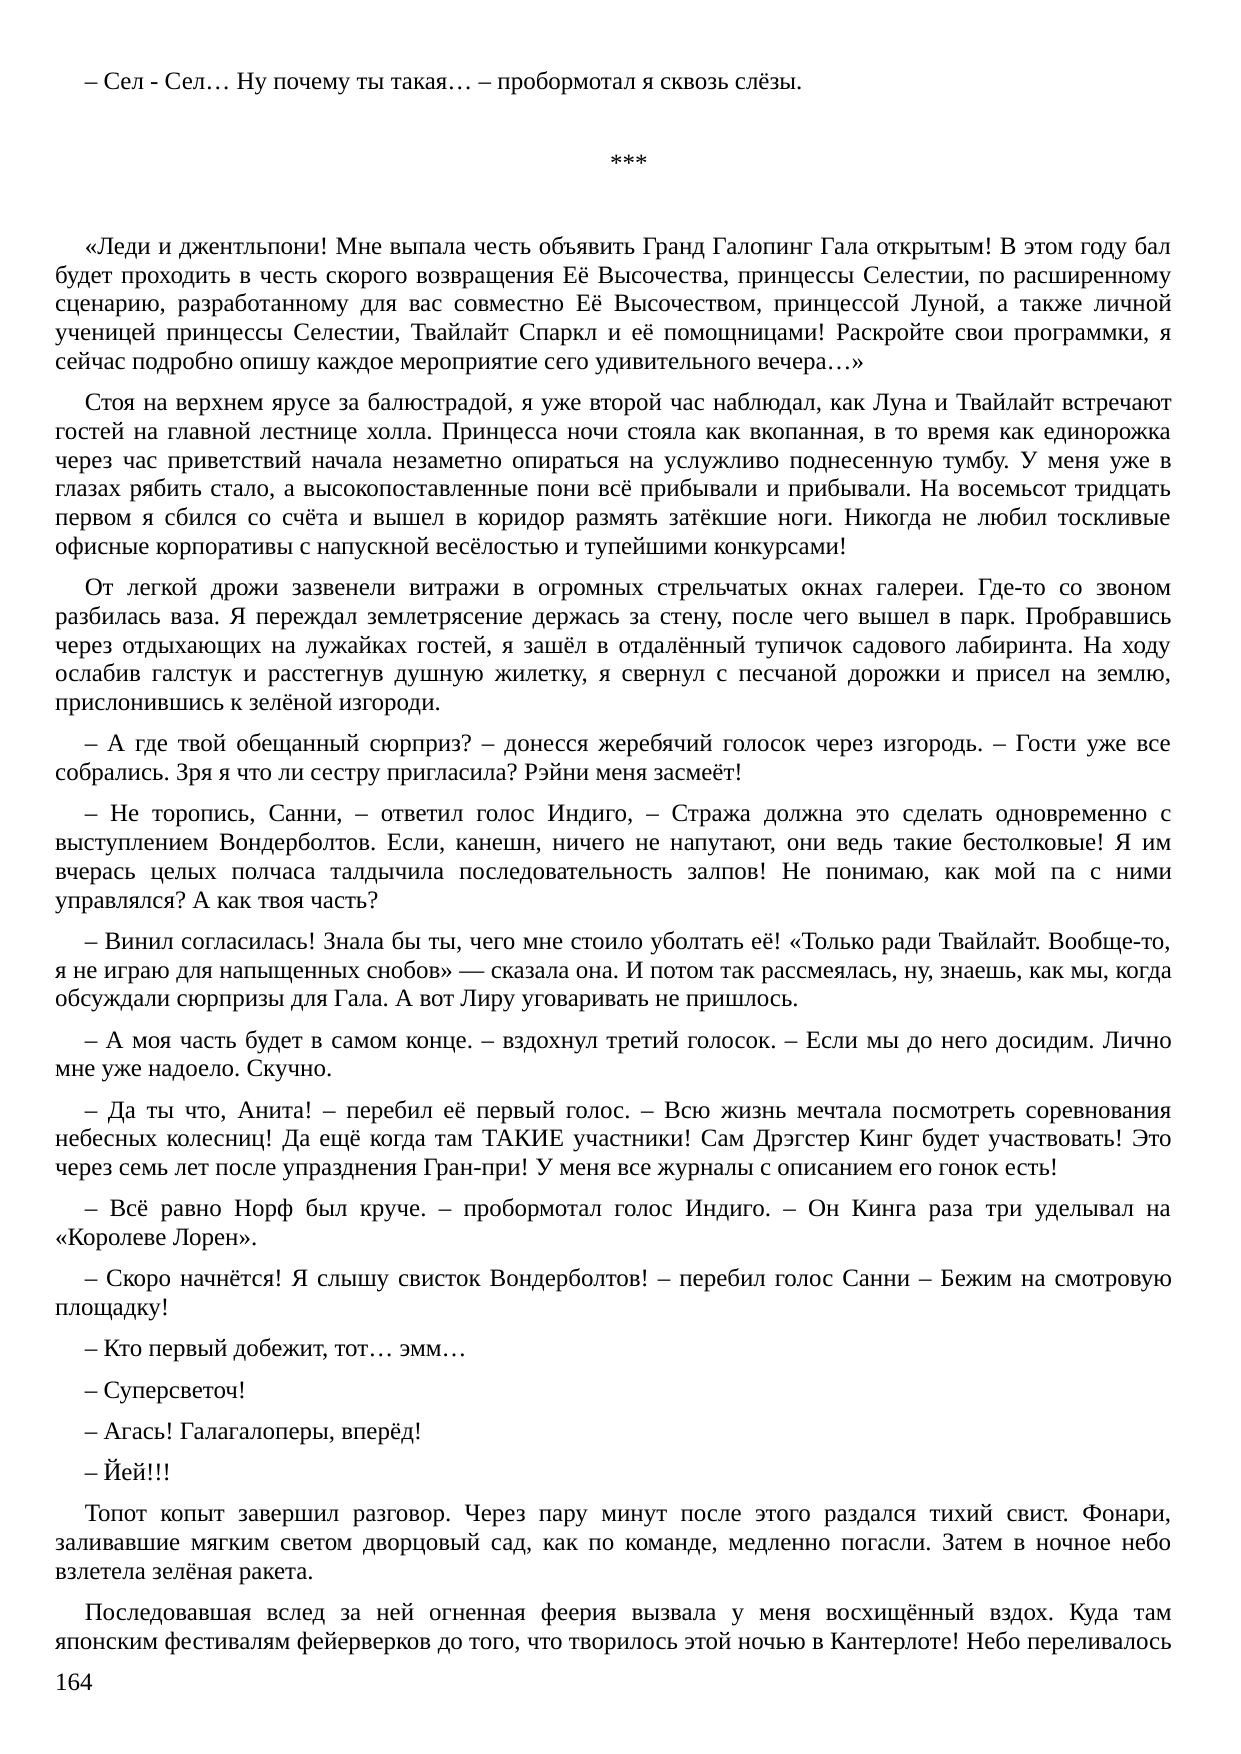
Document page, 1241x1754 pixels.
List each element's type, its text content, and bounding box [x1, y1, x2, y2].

text – Кто первый добежит, тот… эмм… [55, 1333, 1173, 1362]
text – Не торопись, Санни, – ответил голос Индиго, – Стража должна это сделать одновременно с выступлением Вондерболтов. Если, канешн, ничего не напутают, они ведь такие бестолковые! Я им вчерась целых полчаса талдычила последовательность залпов! Не понимаю, как мой па с ними управлялся? А как твоя часть? [55, 798, 1173, 913]
text – Да ты что, Анита! – перебил её первый голос. – Всю жизнь мечтала посмотреть соревнования небесных колесниц! Да ещё когда там ТАКИЕ участники! Сам Дрэгстер Кинг будет участвовать! Это через семь лет после упразднения Гран-при! У меня все журналы с описанием его гонок есть! [55, 1095, 1173, 1181]
text *** [55, 148, 1173, 177]
text – Винил согласилась! Знала бы ты, чего мне стоило уболтать её! «Только ради Твайлайт. Вообще-то, я не играю для напыщенных снобов» — сказала она. И потом так рассмеялась, ну, знаешь, как мы, когда обсуждали сюрпризы для Гала. А вот Лиру уговаривать не пришлось. [55, 926, 1173, 1012]
text Топот копыт завершил разговор. Через пару минут после этого раздался тихий свист. Фонари, заливавшие мягким светом дворцовый сад, как по команде, медленно погасли. Затем в ночное небо взлетела зелёная ракета. [55, 1498, 1173, 1585]
text – А моя часть будет в самом конце. – вздохнул третий голосок. – Если мы до него досидим. Лично мне уже надоело. Скучно. [55, 1025, 1173, 1082]
text От легкой дрожи зазвенели витражи в огромных стрельчатых окнах галереи. Где-то со звоном разбилась ваза. Я переждал землетрясение держась за стену, после чего вышел в парк. Пробравшись через отдыхающих на лужайках гостей, я зашёл в отдалённый тупичок садового лабиринта. На ходу ослабив галстук и расстегнув душную жилетку, я свернул с песчаной дорожки и присел на землю, прислонившись к зелёной изгороди. [55, 572, 1173, 716]
text – А где твой обещанный сюрприз? – донесся жеребячий голосок через изгородь. – Гости уже все собрались. Зря я что ли сестру пригласила? Рэйни меня засмеёт! [55, 728, 1173, 786]
text – Всё равно Норф был круче. – пробормотал голос Индиго. – Он Кинга раза три уделывал на «Королеве Лорен». [55, 1193, 1173, 1251]
text Последовавшая вслед за ней огненная феерия вызвала у меня восхищённый вздох. Куда там японским фестивалям фейерверков до того, что творилось этой ночью в Кантерлоте! Небо переливалось [55, 1597, 1173, 1655]
text – Суперсветоч! [55, 1375, 1173, 1403]
text – Сел - Сел… Ну почему ты такая… – пробормотал я сквозь слёзы. [55, 66, 1173, 95]
text «Леди и джентльпони! Мне выпала честь объявить Гранд Галопинг Гала открытым! В этом году бал будет проходить в честь скорого возвращения Её Высочества, принцессы Селестии, по расширенному сценарию, разработанному для вас совместно Её Высочеством, принцессой Луной, а также личной ученицей принцессы Селестии, Твайлайт Спаркл и её помощницами! Раскройте свои программки, я сейчас подробно опишу каждое мероприятие сего удивительного вечера…» [55, 231, 1173, 375]
text Стоя на верхнем ярусе за балюстрадой, я уже второй час наблюдал, как Луна и Твайлайт встречают гостей на главной лестнице холла. Принцесса ночи стояла как вкопанная, в то время как единорожка через час приветствий начала незаметно опираться на услужливо поднесенную тумбу. У меня уже в глазах рябить стало, а высокопоставленные пони всё прибывали и прибывали. На восемьсот тридцать первом я сбился со счёта и вышел в коридор размять затёкшие ноги. Никогда не любил тоскливые офисные корпоративы с напускной весёлостью и тупейшими конкурсами! [55, 387, 1173, 560]
text – Скоро начнётся! Я слышу свисток Вондерболтов! – перебил голос Санни – Бежим на смотровую площадку! [55, 1263, 1173, 1321]
text – Йей!!! [55, 1457, 1173, 1486]
text – Агась! Галагалоперы, вперёд! [55, 1416, 1173, 1445]
